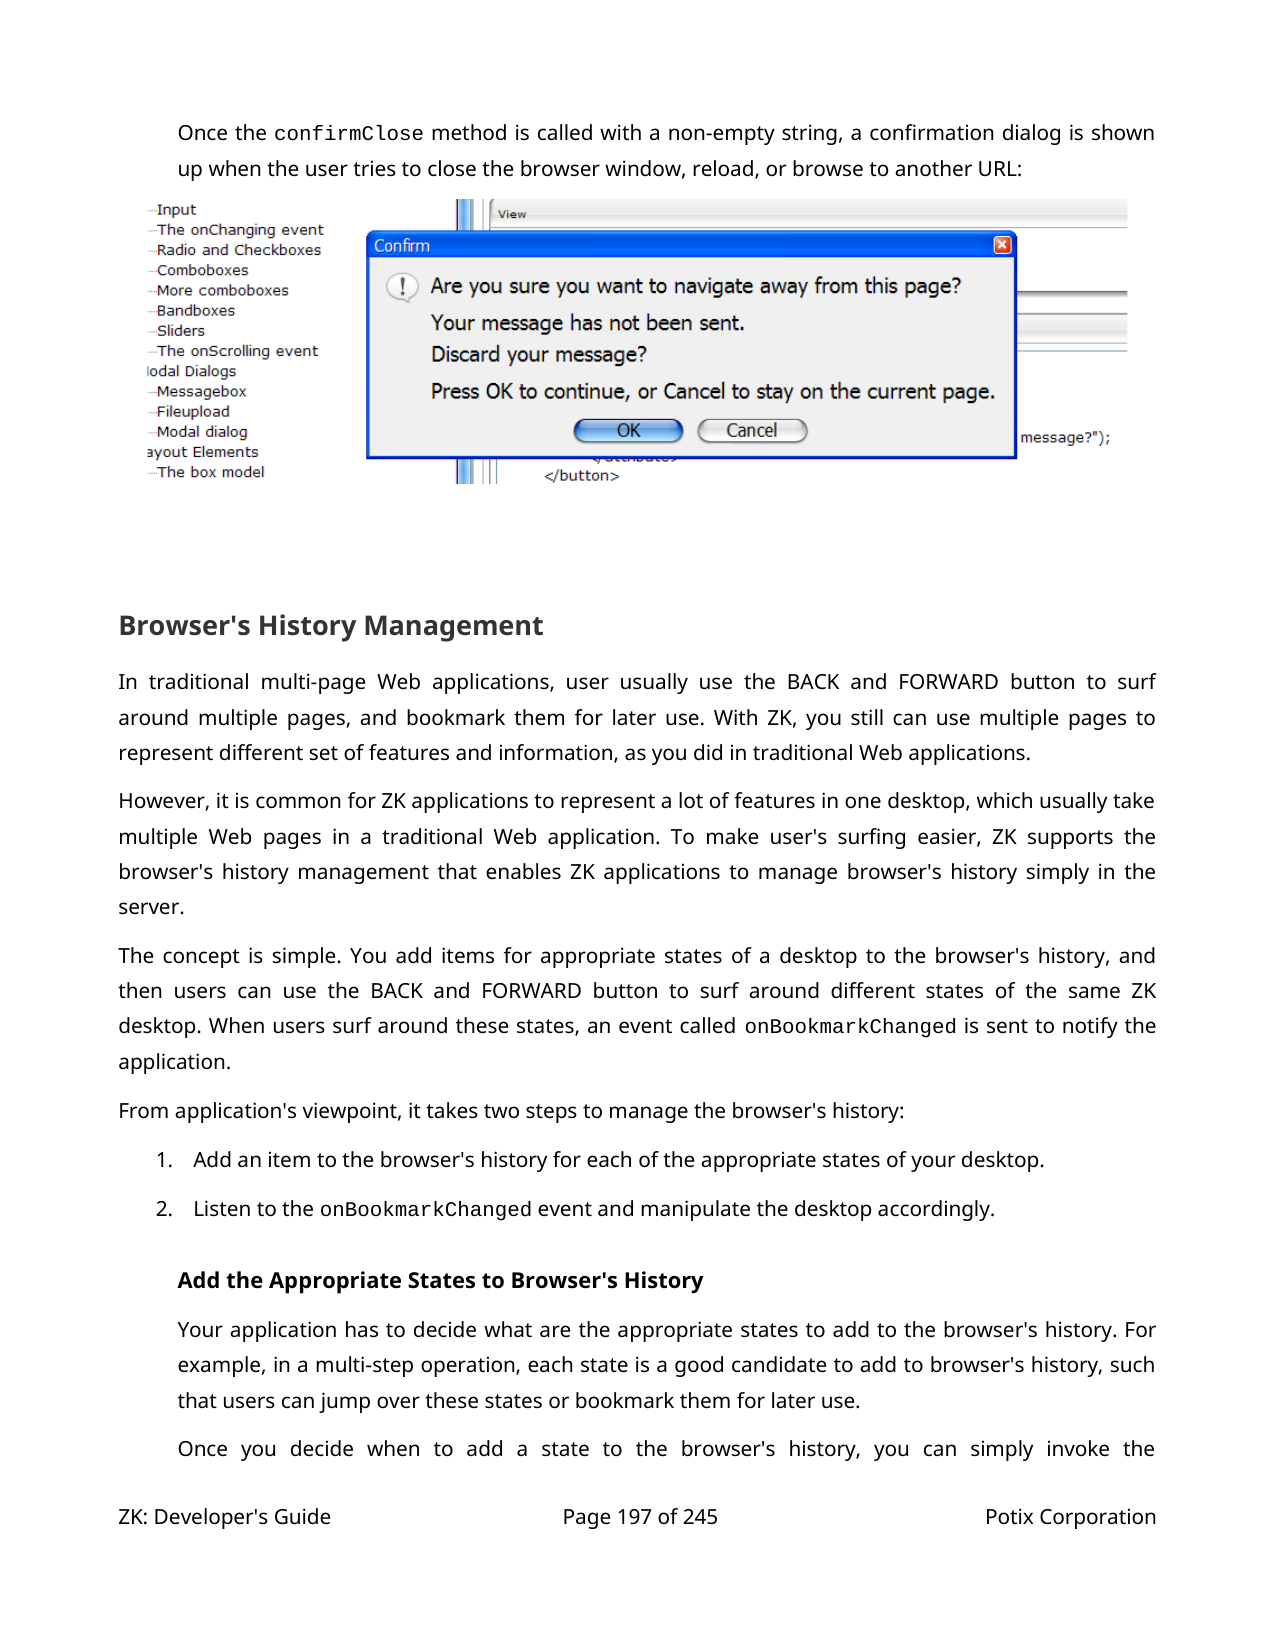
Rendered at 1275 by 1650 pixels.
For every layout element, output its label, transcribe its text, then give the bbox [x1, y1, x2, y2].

picture [147, 199, 1128, 484]
subtitle Add the Appropriate States to Browser's History [177, 1265, 1157, 1295]
list Add an item to the browser's history for each of the appropriate states of your desktop. [156, 1145, 1157, 1173]
text From application's viewpoint, it takes two steps to manage the browser's history: [118, 1096, 1157, 1124]
text The concept is simple. You add items for appropriate states of a desktop to the browser's history, and then users can use the BACK and FORWARD button to surf around different states of the same ZK desktop. When users surf around these states, an event called onBookmarkChanged is sent to notify the application. [118, 941, 1157, 1075]
subtitle Browser's History Management [118, 607, 1157, 644]
text Once you decide when to add a state to the browser's history, you can simply invoke the [177, 1434, 1157, 1463]
list Listen to the onBookmarkChanged event and manipulate the desktop accordingly. [156, 1194, 1157, 1222]
text In traditional multi-page Web applications, user usually use the BACK and FORWARD button to surf around multiple pages, and bookmark them for later use. With ZK, you still can use multiple pages to represent different set of features and information, as you did in traditional Web applications. [118, 667, 1157, 766]
text Your application has to decide what are the appropriate states to add to the browser's history. For example, in a multi-step operation, each state is a good candidate to add to browser's history, such that users can jump over these states or bookmark them for later use. [177, 1315, 1157, 1414]
text Once the confirmClose method is called with a non-empty string, a confirmation dialog is shown up when the user tries to close the browser window, reload, or browse to another URL: [177, 118, 1157, 182]
text However, it is common for ZK applications to represent a lot of features in one desktop, which usually take multiple Web pages in a traditional Web application. To make user's surfing easier, ZK supports the browser's history management that enables ZK applications to manage browser's history simply in the server. [118, 787, 1157, 921]
